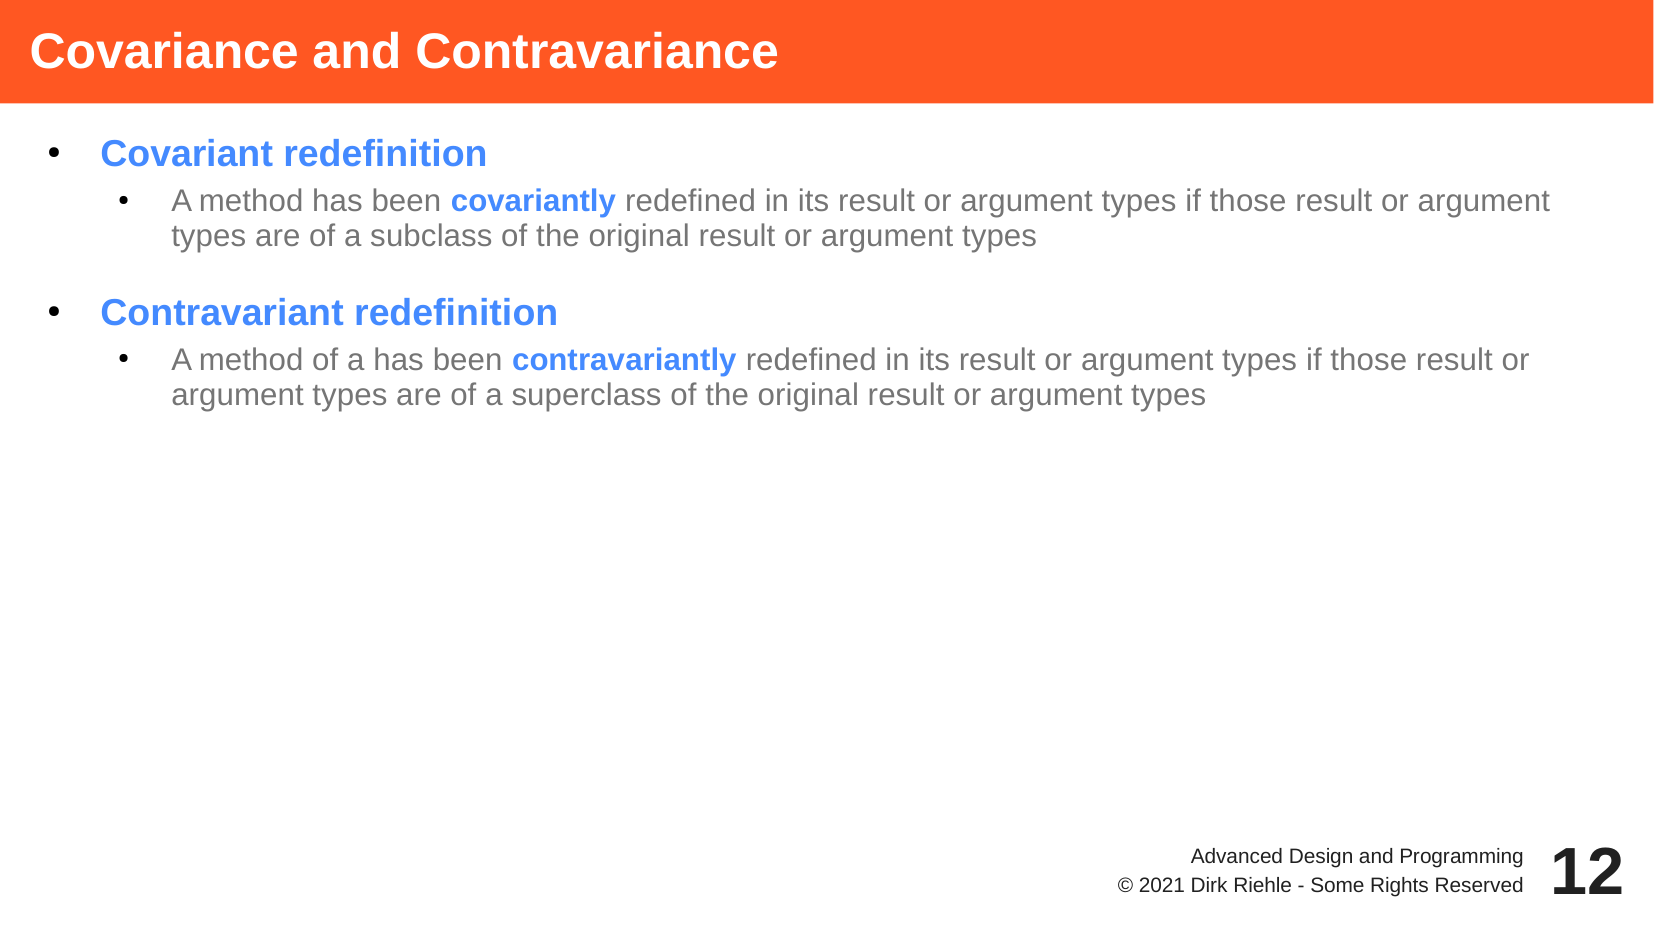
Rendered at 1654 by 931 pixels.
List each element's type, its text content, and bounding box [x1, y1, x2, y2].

list Covariant redefinition A method has been covariantly redefined in its result or argument types if those result or argument types are of a subclass of the original result or argument types Contravariant redefinition A method of a has been contravariantly redefined in its result or argument types if those result or argument types are of a superclass of the original result or argument types [29, 132, 1625, 813]
title Covariance and Contravariance [0, 0, 1654, 104]
